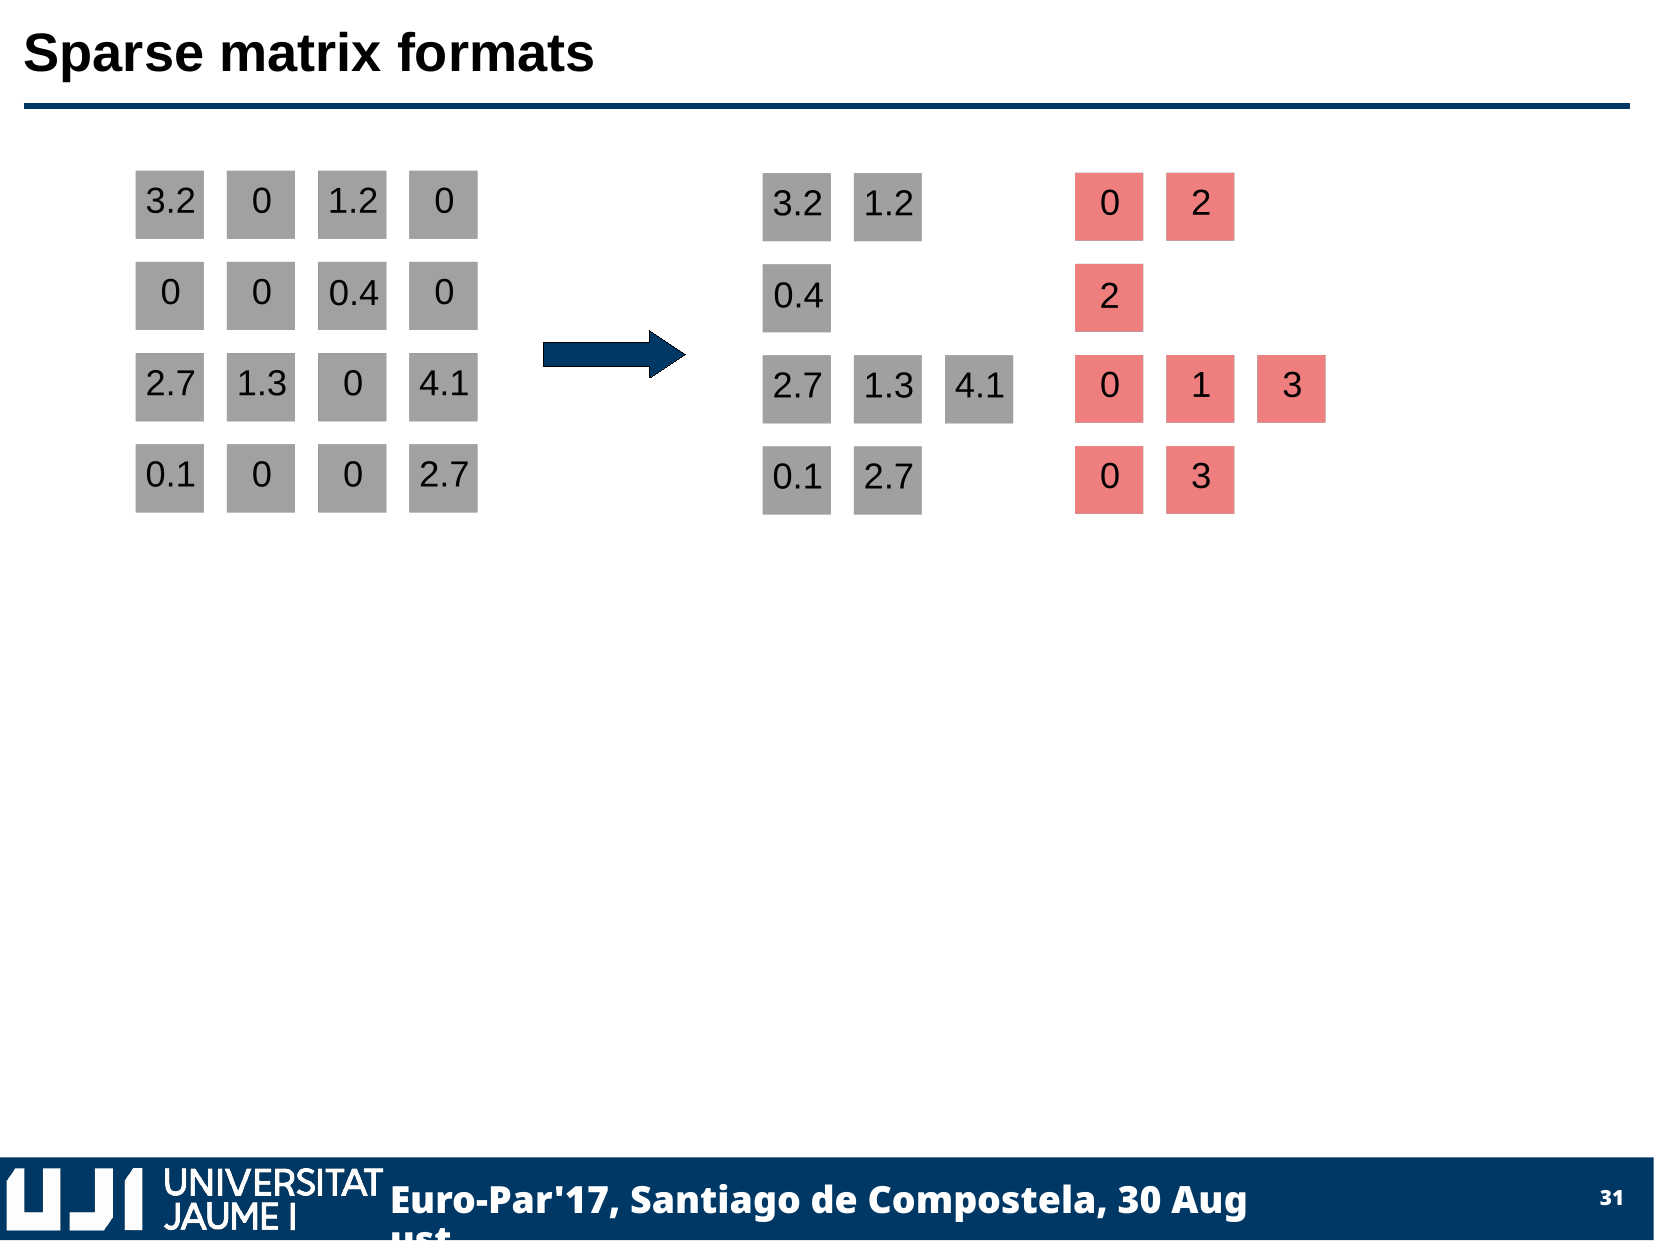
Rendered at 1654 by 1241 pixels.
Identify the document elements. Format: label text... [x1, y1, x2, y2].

picture [755, 165, 1333, 522]
picture [128, 163, 485, 520]
picture [0, 1158, 390, 1241]
title Sparse matrix formats [23, 0, 1630, 107]
text_box [543, 330, 686, 378]
